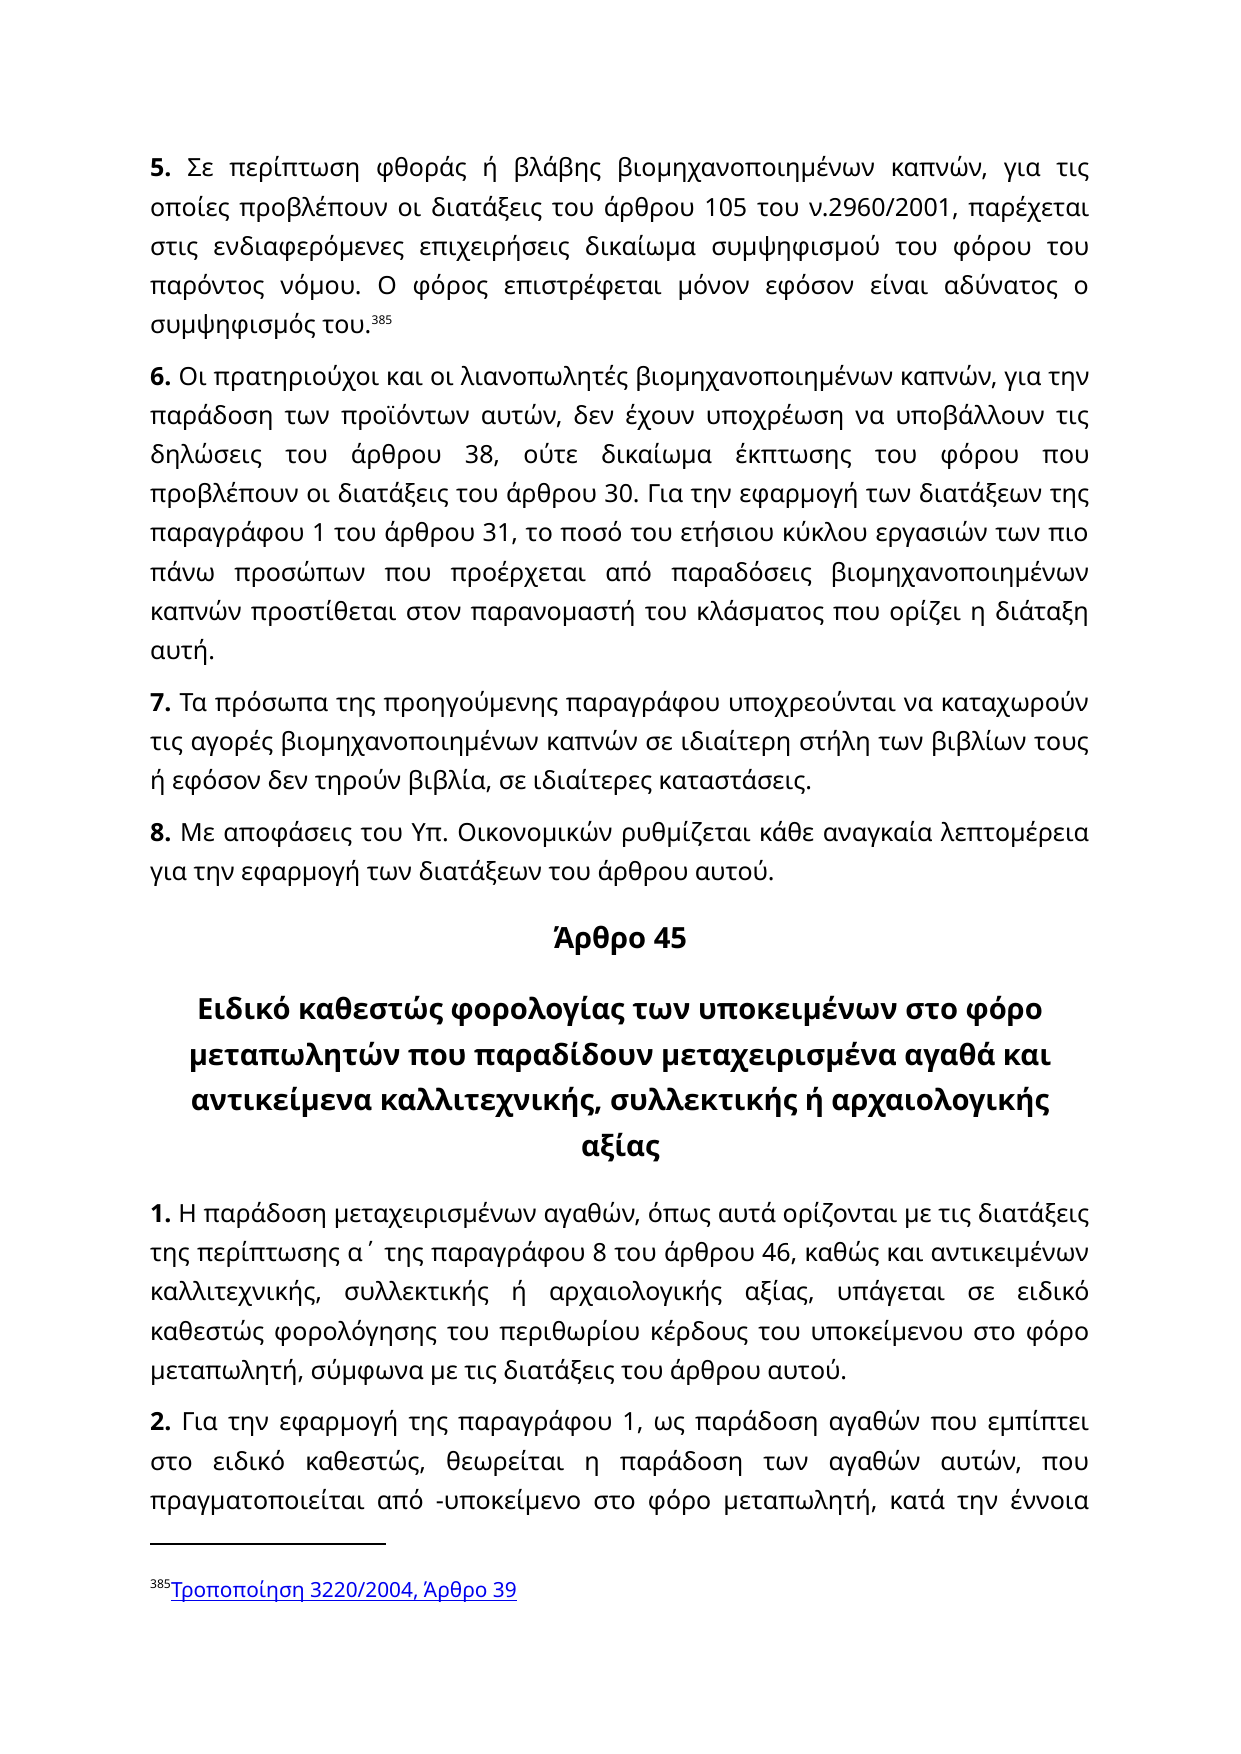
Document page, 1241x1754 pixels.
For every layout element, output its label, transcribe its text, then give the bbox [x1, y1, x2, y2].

subtitle Άρθρο 45 [150, 917, 1090, 957]
text 2. Για την εφαρμογή της παραγράφου 1, ως παράδοση αγαθών που εμπίπτει στο ειδικό καθεστώς, θεωρείται η παράδοση των αγαθών αυτών, που πραγματοποιείται από -υποκείμενο στο φόρο μεταπωλητή, κατά την έννοια [150, 1404, 1090, 1516]
text 1. Η παράδοση μεταχειρισμένων αγαθών, όπως αυτά ορίζονται με τις διατάξεις της περίπτωσης α΄ της παραγράφου 8 του άρθρου 46, καθώς και αντικειμένων καλλιτεχνικής, συλλεκτικής ή αρχαιολογικής αξίας, υπάγεται σε ειδικό καθεστώς φορολόγησης του περιθωρίου κέρδους του υποκείμενου στο φόρο μεταπωλητή, σύμφωνα με τις διατάξεις του άρθρου αυτού. [150, 1196, 1090, 1386]
text 8. Με αποφάσεις του Υπ. Οικονομικών ρυθμίζεται κάθε αναγκαία λεπτομέρεια για την εφαρμογή των διατάξεων του άρθρου αυτού. [150, 814, 1090, 887]
text Τροποποίηση 3220/2004, Άρθρο 39 [150, 1576, 1090, 1604]
text 6. Οι πρατηριούχοι και οι λιανοπωλητές βιομηχανοποιημένων καπνών, για την παράδοση των προϊόντων αυτών, δεν έχουν υποχρέωση να υποβάλλουν τις δηλώσεις του άρθρου 38, ούτε δικαίωμα έκπτωσης του φόρου που προβλέπουν οι διατάξεις του άρθρου 30. Για την εφαρμογή των διατάξεων της παραγράφου 1 του άρθρου 31, το ποσό του ετήσιου κύκλου εργασιών των πιο πάνω προσώπων που προέρχεται από παραδόσεις βιομηχανοποιημένων καπνών προστίθεται στον παρανομαστή του κλάσματος που ορίζει η διάταξη αυτή. [150, 358, 1090, 667]
text 5. Σε περίπτωση φθοράς ή βλάβης βιομηχανοποιημένων καπνών, για τις οποίες προβλέπουν οι διατάξεις του άρθρου 105 του ν.2960/2001, παρέχεται στις ενδιαφερόμενες επιχειρήσεις δικαίωμα συμψηφισμού του φόρου του παρόντος νόμου. Ο φόρος επιστρέφεται μόνον εφόσον είναι αδύνατος ο συμψηφισμός του. [150, 150, 1090, 341]
text 7. Τα πρόσωπα της προηγούμενης παραγράφου υποχρεούνται να καταχωρούν τις αγορές βιομηχανοποιημένων καπνών σε ιδιαίτερη στήλη των βιβλίων τους ή εφόσον δεν τηρούν βιβλία, σε ιδιαίτερες καταστάσεις. [150, 684, 1090, 797]
subtitle Ειδικό καθεστώς φορολογίας των υποκειμένων στο φόρο μεταπωλητών που παραδίδουν μεταχειρισμένα αγαθά και αντικείμενα καλλιτεχνικής, συλλεκτικής ή αρχαιολογικής αξίας [150, 988, 1090, 1165]
